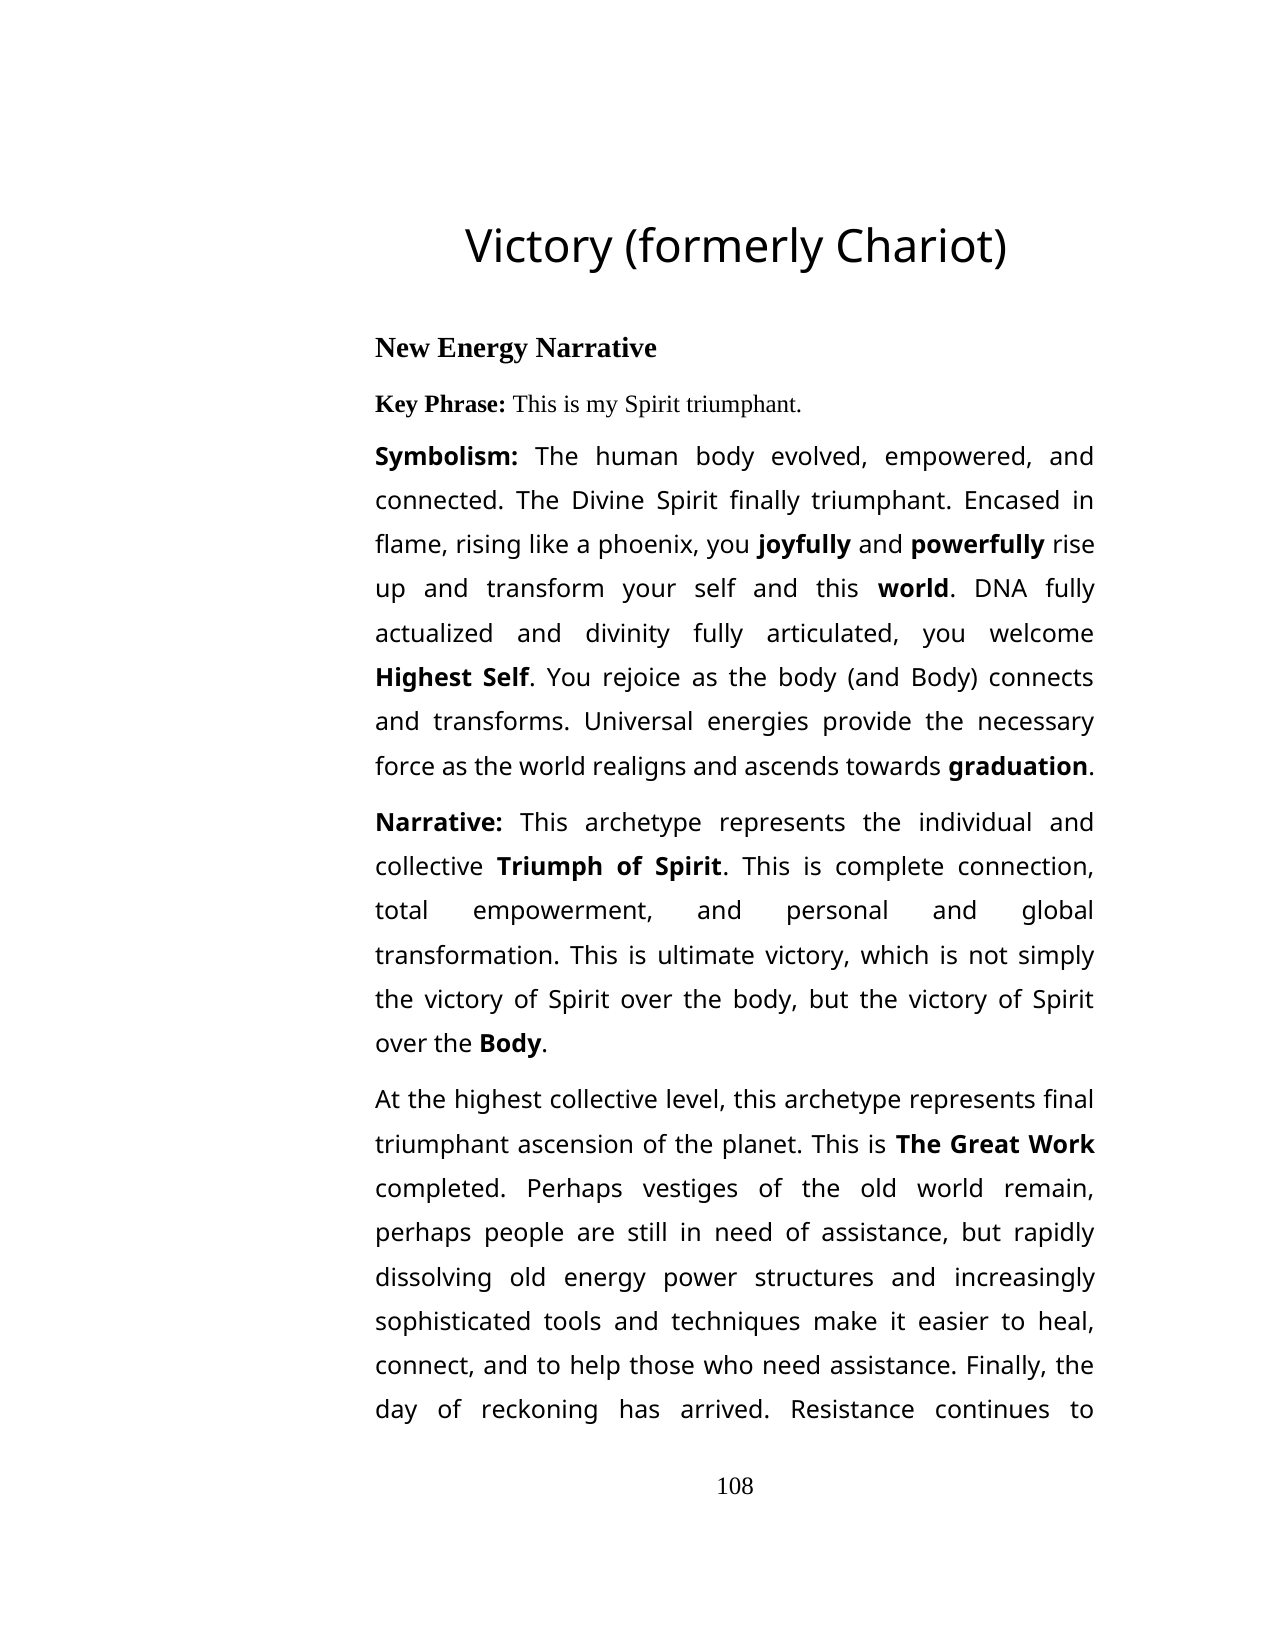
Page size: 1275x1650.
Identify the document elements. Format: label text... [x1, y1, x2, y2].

subtitle Victory (formerly Chariot) [375, 213, 1097, 276]
text At the highest collective level, this archetype represents final triumphant ascension of the planet. This is The Great Work completed. Perhaps vestiges of the old world remain, perhaps people are still in need of assistance, but rapidly dissolving old energy power structures and increasingly sophisticated tools and techniques make it easier to heal, connect, and to help those who need assistance. Finally, the day of reckoning has arrived. Resistance continues to [375, 1082, 1095, 1426]
text Symbolism: The human body evolved, empowered, and connected. The Divine Spirit finally triumphant. Encased in flame, rising like a phoenix, you joyfully and powerfully rise up and transform your self and this world. DNA fully actualized and divinity fully articulated, you welcome Highest Self. You rejoice as the body (and Body) connects and transforms. Universal energies provide the necessary force as the world realigns and ascends towards graduation. [375, 438, 1095, 782]
text Key Phrase: This is my Spirit triumphant. [375, 389, 1095, 418]
text Narrative: This archetype represents the individual and collective Triumph of Spirit. This is complete connection, total empowerment, and personal and global transformation. This is ultimate victory, which is not simply the victory of Spirit over the body, but the victory of Spirit over the Body. [375, 804, 1095, 1060]
subtitle New Energy Narrative [375, 330, 1095, 363]
